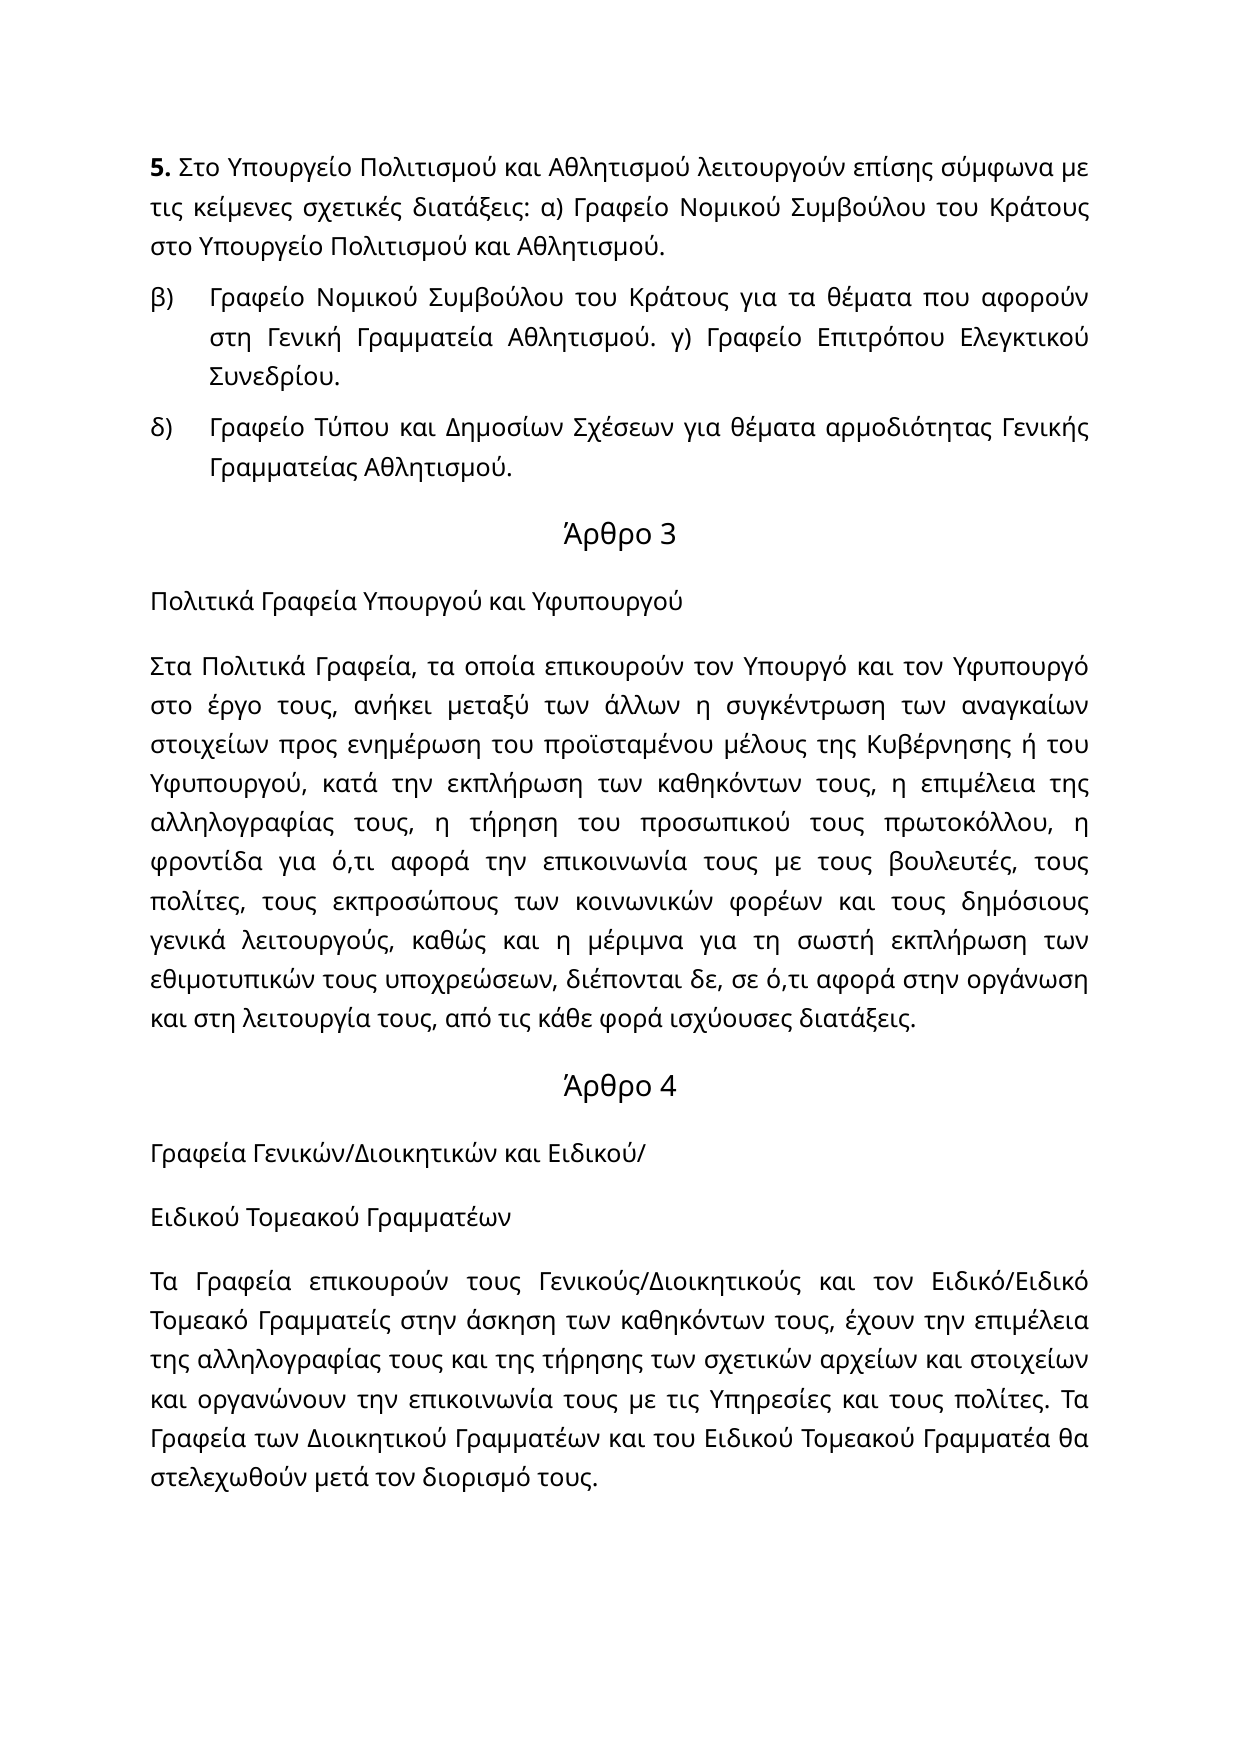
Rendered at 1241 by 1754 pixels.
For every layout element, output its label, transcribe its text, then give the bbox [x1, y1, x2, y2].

list δ) Γραφείο Τύπου και Δημοσίων Σχέσεων για θέματα αρμοδιότητας Γενικής Γραμματείας Αθλητισμού. [150, 410, 1090, 483]
text Ειδικού Τομεακού Γραμματέων [150, 1199, 1090, 1234]
text Γραφεία Γενικών/Διοικητικών και Ειδικού/ [150, 1135, 1090, 1169]
subtitle Άρθρο 4 [150, 1065, 1090, 1104]
list β) Γραφείο Νομικού Συμβούλου του Κράτους για τα θέματα που αφορούν στη Γενική Γραμματεία Αθλητισμού. γ) Γραφείο Επιτρόπου Ελεγκτικού Συνεδρίου. [150, 280, 1090, 392]
subtitle Άρθρο 3 [150, 513, 1090, 553]
text Τα Γραφεία επικουρούν τους Γενικούς/Διοικητικούς και τον Ειδικό/Ειδικό Τομεακό Γραμματείς στην άσκηση των καθηκόντων τους, έχουν την επιμέλεια της αλληλογραφίας τους και της τήρησης των σχετικών αρχείων και στοιχείων και οργανώνουν την επικοινωνία τους με τις Υπηρεσίες και τους πολίτες. Τα Γραφεία των Διοικητικού Γραμματέων και του Ειδικού Τομεακού Γραμματέα θα στελεχωθούν μετά τον διορισμό τους. [150, 1264, 1090, 1494]
text Πολιτικά Γραφεία Υπουργού και Υφυπουργού [150, 584, 1090, 618]
text Στα Πολιτικά Γραφεία, τα οποία επικουρούν τον Υπουργό και τον Υφυπουργό στο έργο τους, ανήκει μεταξύ των άλλων η συγκέντρωση των αναγκαίων στοιχείων προς ενημέρωση του προϊσταμένου μέλους της Κυβέρνησης ή του Υφυπουργού, κατά την εκπλήρωση των καθηκόντων τους, η επιμέλεια της αλληλογραφίας τους, η τήρηση του προσωπικού τους πρωτοκόλλου, η φροντίδα για ό,τι αφορά την επικοινωνία τους με τους βουλευτές, τους πολίτες, τους εκπροσώπους των κοινωνικών φορέων και τους δημόσιους γενικά λειτουργούς, καθώς και η μέριμνα για τη σωστή εκπλήρωση των εθιμοτυπικών τους υποχρεώσεων, διέπονται δε, σε ό,τι αφορά στην οργάνωση και στη λειτουργία τους, από τις κάθε φορά ισχύουσες διατάξεις. [150, 648, 1090, 1035]
text 5. Στο Υπουργείο Πολιτισμού και Αθλητισμού λειτουργούν επίσης σύμφωνα με τις κείμενες σχετικές διατάξεις: α) Γραφείο Νομικού Συμβούλου του Κράτους στο Υπουργείο Πολιτισμού και Αθλητισμού. [150, 150, 1090, 262]
